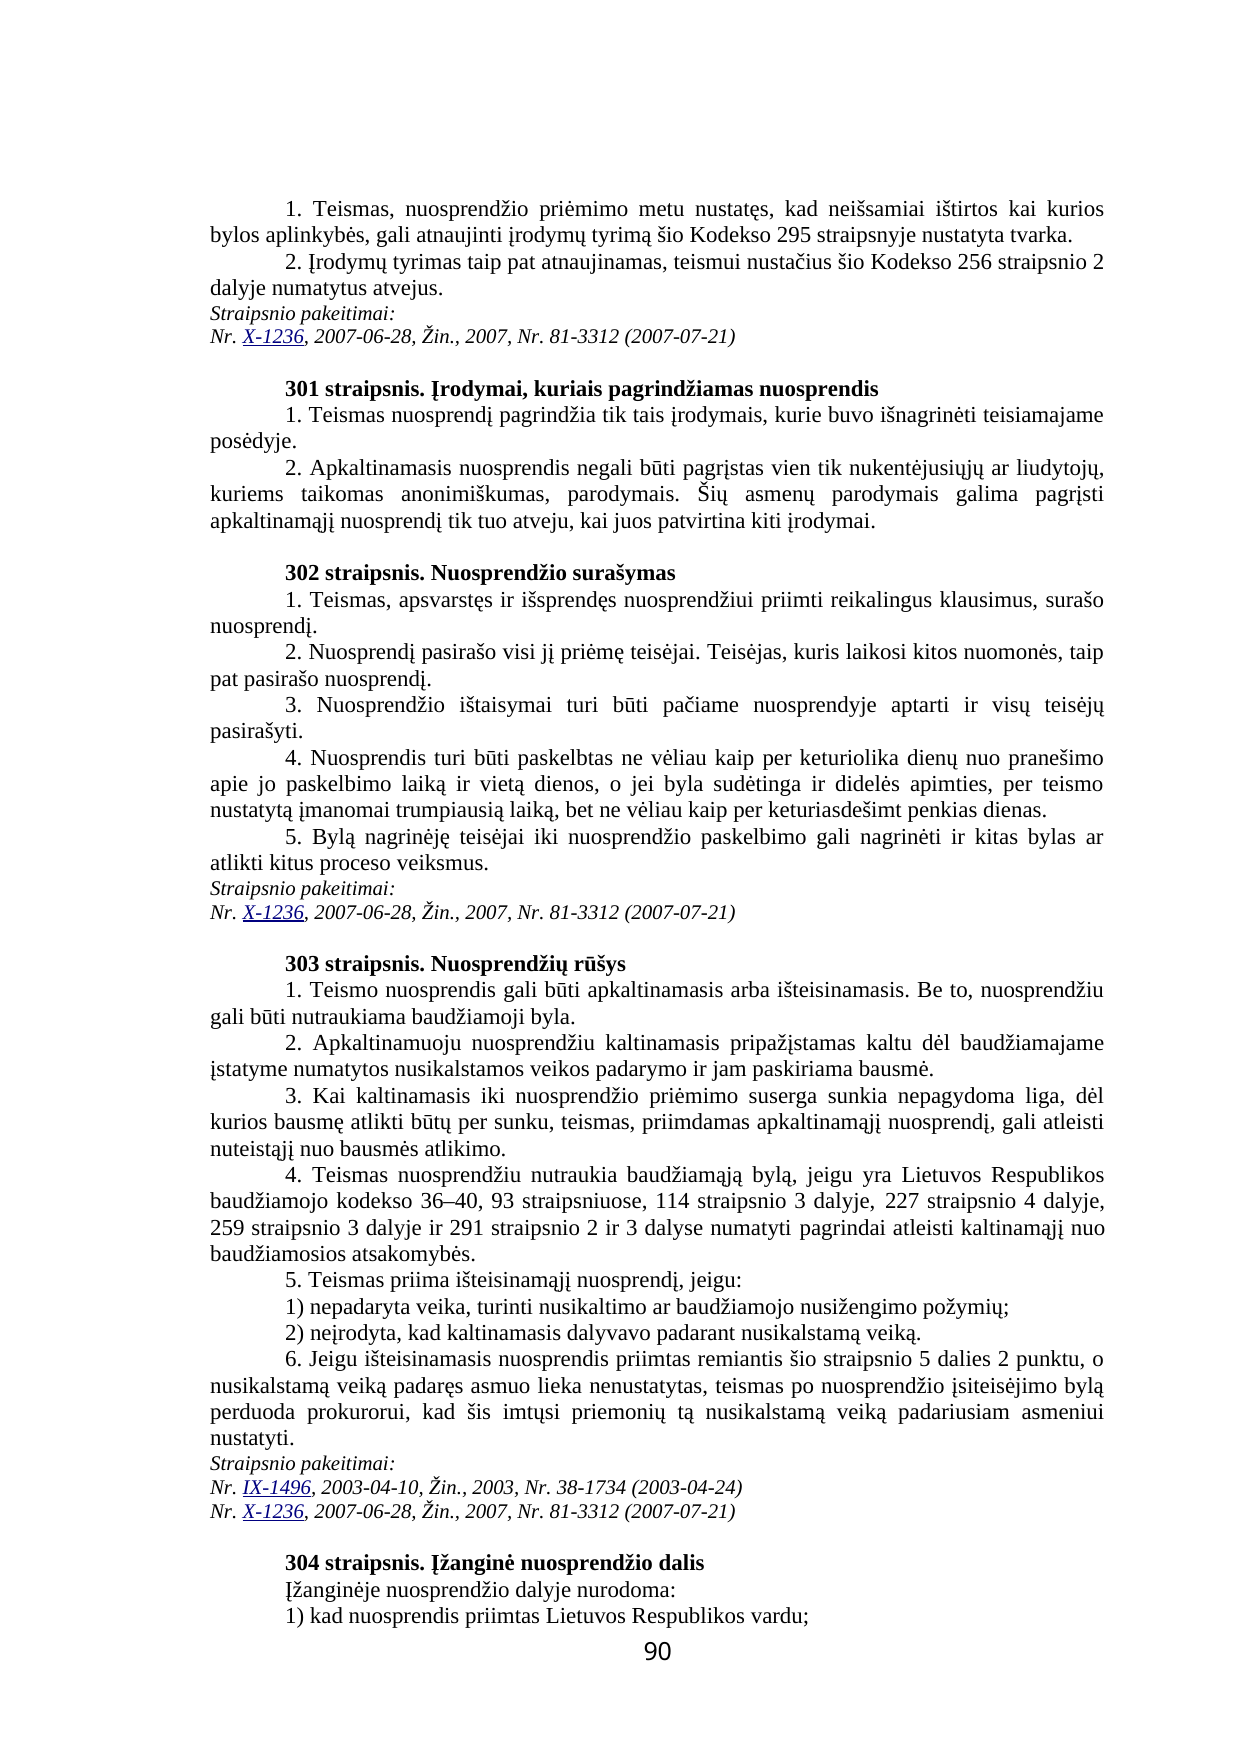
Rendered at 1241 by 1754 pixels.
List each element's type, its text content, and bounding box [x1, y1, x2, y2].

text 3. Kai kaltinamasis iki nuosprendžio priėmimo suserga sunkia nepagydoma liga, dėl kurios bausmę atlikti būtų per sunku, teismas, priimdamas apkaltinamąjį nuosprendį, gali atleisti nuteistąjį nuo bausmės atlikimo. [210, 1082, 1106, 1161]
text 5. Bylą nagrinėję teisėjai iki nuosprendžio paskelbimo gali nagrinėti ir kitas bylas ar atlikti kitus proceso veiksmus. [210, 823, 1106, 876]
text 2. Apkaltinamuoju nuosprendžiu kaltinamasis pripažįstamas kaltu dėl baudžiamajame įstatyme numatytos nusikalstamos veikos padarymo ir jam paskiriama bausmė. [210, 1029, 1106, 1082]
text Nr. X-1236, 2007-06-28, Žin., 2007, Nr. 81-3312 (2007-07-21) [210, 324, 1106, 348]
text 1) kad nuosprendis priimtas Lietuvos Respublikos vardu; [210, 1602, 1106, 1628]
text 1. Teismas, apsvarstęs ir išsprendęs nuosprendžiui priimti reikalingus klausimus, surašo nuosprendį. [210, 586, 1106, 638]
text 1. Teismas nuosprendį pagrindžia tik tais įrodymais, kurie buvo išnagrinėti teisiamajame posėdyje. [210, 401, 1106, 454]
text 2) neįrodyta, kad kaltinamasis dalyvavo padarant nusikalstamą veiką. [210, 1319, 1106, 1345]
text 1. Teismo nuosprendis gali būti apkaltinamasis arba išteisinamasis. Be to, nuosprendžiu gali būti nutraukiama baudžiamoji byla. [210, 976, 1106, 1029]
text 4. Nuosprendis turi būti paskelbtas ne vėliau kaip per keturiolika dienų nuo pranešimo apie jo paskelbimo laiką ir vietą dienos, o jei byla sudėtinga ir didelės apimties, per teismo nustatytą įmanomai trumpiausią laiką, bet ne vėliau kaip per keturiasdešimt penkias dienas. [210, 744, 1106, 823]
text Straipsnio pakeitimai: [210, 300, 1106, 324]
text 301 straipsnis. Įrodymai, kuriais pagrindžiamas nuosprendis [210, 375, 1106, 401]
text 5. Teismas priima išteisinamąjį nuosprendį, jeigu: [210, 1266, 1106, 1293]
text 2. Įrodymų tyrimas taip pat atnaujinamas, teismui nustačius šio Kodekso 256 straipsnio 2 dalyje numatytus atvejus. [210, 248, 1106, 300]
text 3. Nuosprendžio ištaisymai turi būti pačiame nuosprendyje aptarti ir visų teisėjų pasirašyti. [210, 691, 1106, 744]
text 6. Jeigu išteisinamasis nuosprendis priimtas remiantis šio straipsnio 5 dalies 2 punktu, o nusikalstamą veiką padaręs asmuo lieka nenustatytas, teismas po nuosprendžio įsiteisėjimo bylą perduoda prokurorui, kad šis imtųsi priemonių tą nusikalstamą veiką padariusiam asmeniui nustatyti. [210, 1345, 1106, 1451]
text Nr. X-1236, 2007-06-28, Žin., 2007, Nr. 81-3312 (2007-07-21) [210, 900, 1106, 924]
text Straipsnio pakeitimai: [210, 1451, 1106, 1475]
text Straipsnio pakeitimai: [210, 876, 1106, 900]
text Nr. X-1236, 2007-06-28, Žin., 2007, Nr. 81-3312 (2007-07-21) [210, 1499, 1106, 1523]
text 1. Teismas, nuosprendžio priėmimo metu nustatęs, kad neišsamiai ištirtos kai kurios bylos aplinkybės, gali atnaujinti įrodymų tyrimą šio Kodekso 295 straipsnyje nustatyta tvarka. [210, 195, 1106, 248]
text 1) nepadaryta veika, turinti nusikaltimo ar baudžiamojo nusižengimo požymių; [210, 1293, 1106, 1319]
text 4. Teismas nuosprendžiu nutraukia baudžiamąją bylą, jeigu yra Lietuvos Respublikos baudžiamojo kodekso 36–40, 93 straipsniuose, 114 straipsnio 3 dalyje, 227 straipsnio 4 dalyje, 259 straipsnio 3 dalyje ir 291 straipsnio 2 ir 3 dalyse numatyti pagrindai atleisti kaltinamąjį nuo baudžiamosios atsakomybės. [210, 1161, 1106, 1266]
text 2. Apkaltinamasis nuosprendis negali būti pagrįstas vien tik nukentėjusiųjų ar liudytojų, kuriems taikomas anonimiškumas, parodymais. Šių asmenų parodymais galima pagrįsti apkaltinamąjį nuosprendį tik tuo atveju, kai juos patvirtina kiti įrodymai. [210, 454, 1106, 533]
text Įžanginėje nuosprendžio dalyje nurodoma: [210, 1576, 1106, 1602]
text Nr. IX-1496, 2003-04-10, Žin., 2003, Nr. 38-1734 (2003-04-24) [210, 1475, 1106, 1499]
text 302 straipsnis. Nuosprendžio surašymas [210, 559, 1106, 586]
text 2. Nuosprendį pasirašo visi jį priėmę teisėjai. Teisėjas, kuris laikosi kitos nuomonės, taip pat pasirašo nuosprendį. [210, 638, 1106, 691]
text 303 straipsnis. Nuosprendžių rūšys [210, 950, 1106, 976]
text 304 straipsnis. Įžanginė nuosprendžio dalis [210, 1549, 1106, 1576]
